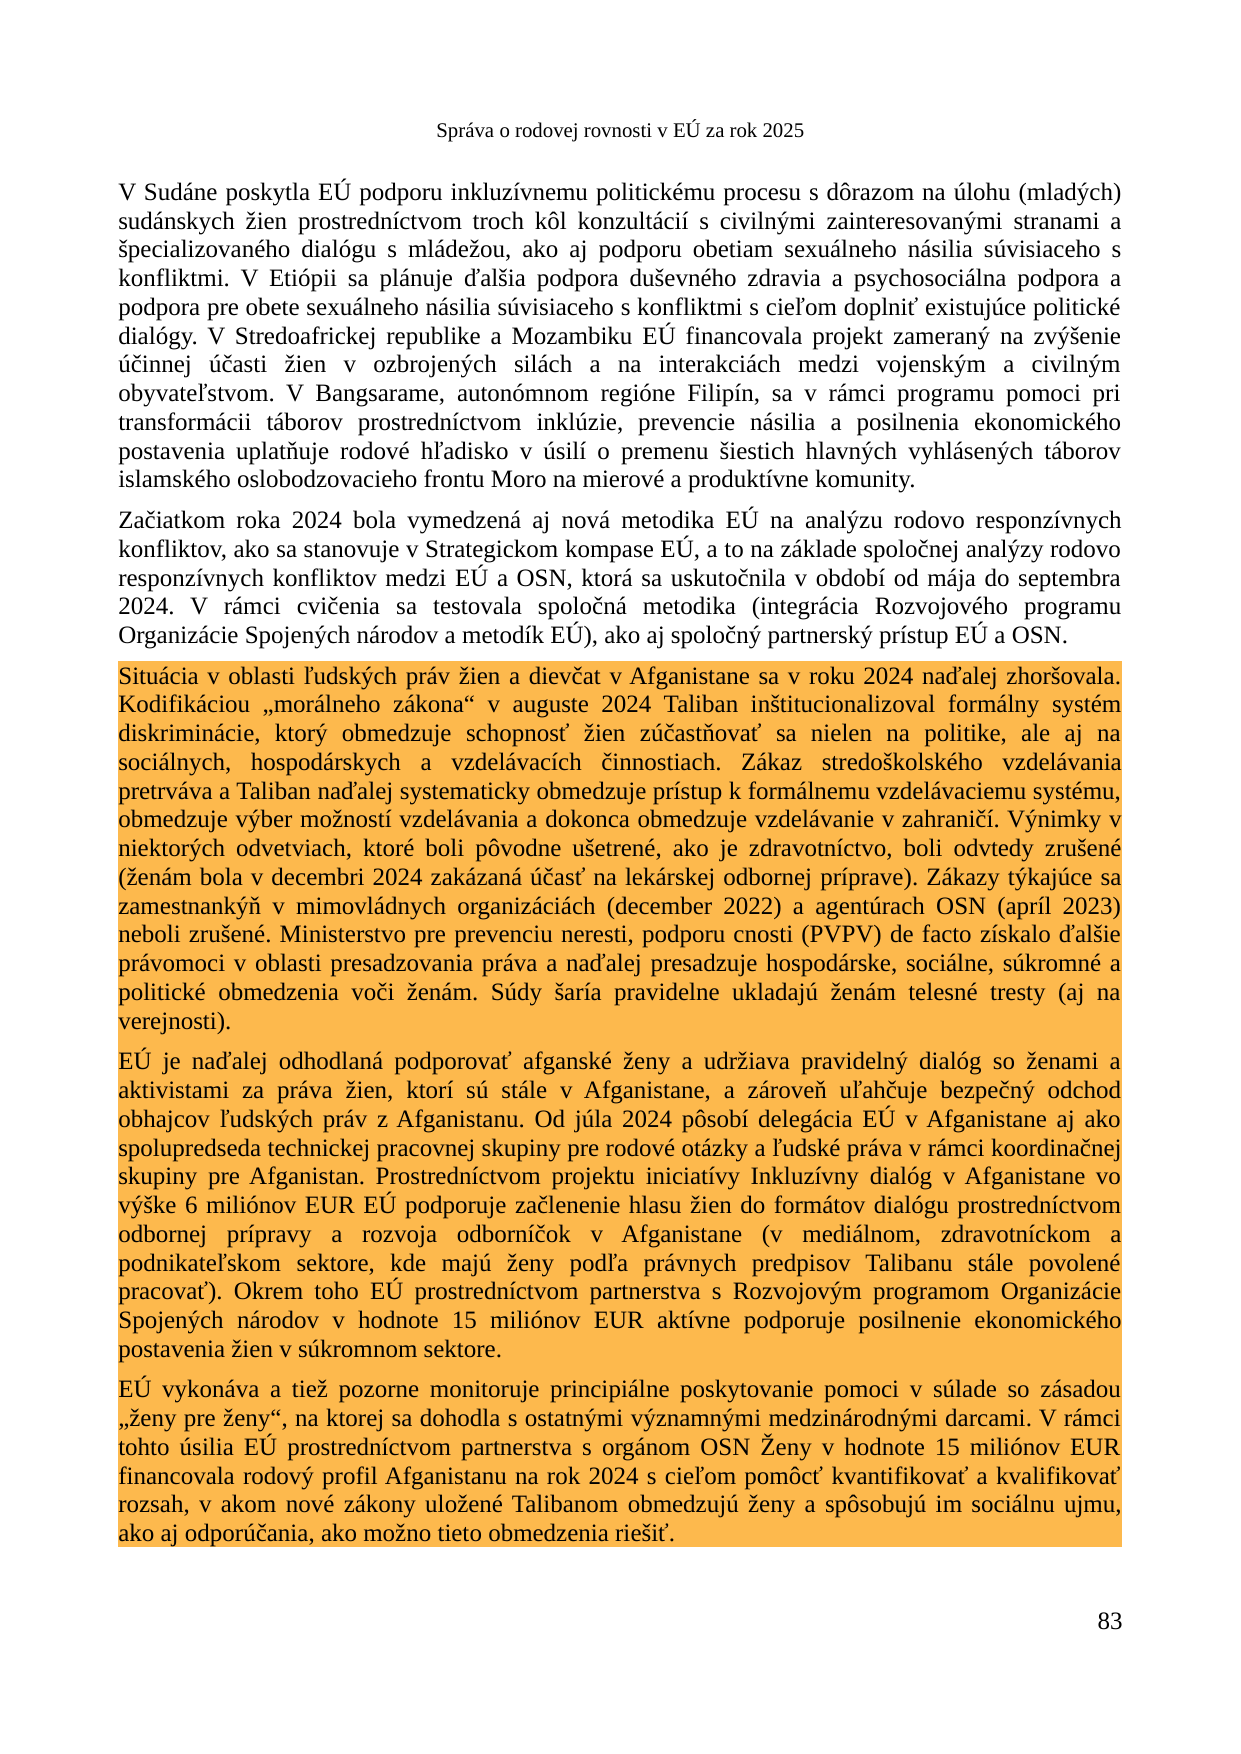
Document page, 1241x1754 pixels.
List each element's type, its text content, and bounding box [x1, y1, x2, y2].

text Začiatkom roka 2024 bola vymedzená aj nová metodika EÚ na analýzu rodovo responzívnych konfliktov, ako sa stanovuje v Strategickom kompase EÚ, a to na základe spoločnej analýzy rodovo responzívnych konfliktov medzi EÚ a OSN, ktorá sa uskutočnila v období od mája do septembra 2024. V rámci cvičenia sa testovala spoločná metodika (integrácia Rozvojového programu Organizácie Spojených národov a metodík EÚ), ako aj spoločný partnerský prístup EÚ a OSN. [118, 505, 1122, 649]
text V Sudáne poskytla EÚ podporu inkluzívnemu politickému procesu s dôrazom na úlohu (mladých) sudánskych žien prostredníctvom troch kôl konzultácií s civilnými zainteresovanými stranami a špecializovaného dialógu s mládežou, ako aj podporu obetiam sexuálneho násilia súvisiaceho s konfliktmi. V Etiópii sa plánuje ďalšia podpora duševného zdravia a psychosociálna podpora a podpora pre obete sexuálneho násilia súvisiaceho s konfliktmi s cieľom doplniť existujúce politické dialógy. V Stredoafrickej republike a Mozambiku EÚ financovala projekt zameraný na zvýšenie účinnej účasti žien v ozbrojených silách a na interakciách medzi vojenským a civilným obyvateľstvom. V Bangsarame, autonómnom regióne Filipín, sa v rámci programu pomoci pri transformácii táborov prostredníctvom inklúzie, prevencie násilia a posilnenia ekonomického postavenia uplatňuje rodové hľadisko v úsilí o premenu šiestich hlavných vyhlásených táborov islamského oslobodzovacieho frontu Moro na mierové a produktívne komunity. [118, 177, 1122, 493]
text EÚ vykonáva a tiež pozorne monitoruje principiálne poskytovanie pomoci v súlade so zásadou „ženy pre ženy“, na ktorej sa dohodla s ostatnými významnými medzinárodnými darcami. V rámci tohto úsilia EÚ prostredníctvom partnerstva s orgánom OSN Ženy v hodnote 15 miliónov EUR financovala rodový profil Afganistanu na rok 2024 s cieľom pomôcť kvantifikovať a kvalifikovať rozsah, v akom nové zákony uložené Talibanom obmedzujú ženy a spôsobujú im sociálnu ujmu, ako aj odporúčania, ako možno tieto obmedzenia riešiť. [118, 1374, 1122, 1547]
text EÚ je naďalej odhodlaná podporovať afganské ženy a udržiava pravidelný dialóg so ženami a aktivistami za práva žien, ktorí sú stále v Afganistane, a zároveň uľahčuje bezpečný odchod obhajcov ľudských práv z Afganistanu. Od júla 2024 pôsobí delegácia EÚ v Afganistane aj ako spolupredseda technickej pracovnej skupiny pre rodové otázky a ľudské práva v rámci koordinačnej skupiny pre Afganistan. Prostredníctvom projektu iniciatívy Inkluzívny dialóg v Afganistane vo výške 6 miliónov EUR EÚ podporuje začlenenie hlasu žien do formátov dialógu prostredníctvom odbornej prípravy a rozvoja odborníčok v Afganistane (v mediálnom, zdravotníckom a podnikateľskom sektore, kde majú ženy podľa právnych predpisov Talibanu stále povolené pracovať). Okrem toho EÚ prostredníctvom partnerstva s Rozvojovým programom Organizácie Spojených národov v hodnote 15 miliónov EUR aktívne podporuje posilnenie ekonomického postavenia žien v súkromnom sektore. [118, 1046, 1122, 1363]
text Situácia v oblasti ľudských práv žien a dievčat v Afganistane sa v roku 2024 naďalej zhoršovala. Kodifikáciou „morálneho zákona“ v auguste 2024 Taliban inštitucionalizoval formálny systém diskriminácie, ktorý obmedzuje schopnosť žien zúčastňovať sa nielen na politike, ale aj na sociálnych, hospodárskych a vzdelávacích činnostiach. Zákaz stredoškolského vzdelávania pretrváva a Taliban naďalej systematicky obmedzuje prístup k formálnemu vzdelávaciemu systému, obmedzuje výber možností vzdelávania a dokonca obmedzuje vzdelávanie v zahraničí. Výnimky v niektorých odvetviach, ktoré boli pôvodne ušetrené, ako je zdravotníctvo, boli odvtedy zrušené (ženám bola v decembri 2024 zakázaná účasť na lekárskej odbornej príprave). Zákazy týkajúce sa zamestnankýň v mimovládnych organizáciách (december 2022) a agentúrach OSN (apríl 2023) neboli zrušené. Ministerstvo pre prevenciu neresti, podporu cnosti (PVPV) de facto získalo ďalšie právomoci v oblasti presadzovania práva a naďalej presadzuje hospodárske, sociálne, súkromné a politické obmedzenia voči ženám. Súdy šaría pravidelne ukladajú ženám telesné tresty (aj na verejnosti). [118, 661, 1122, 1034]
